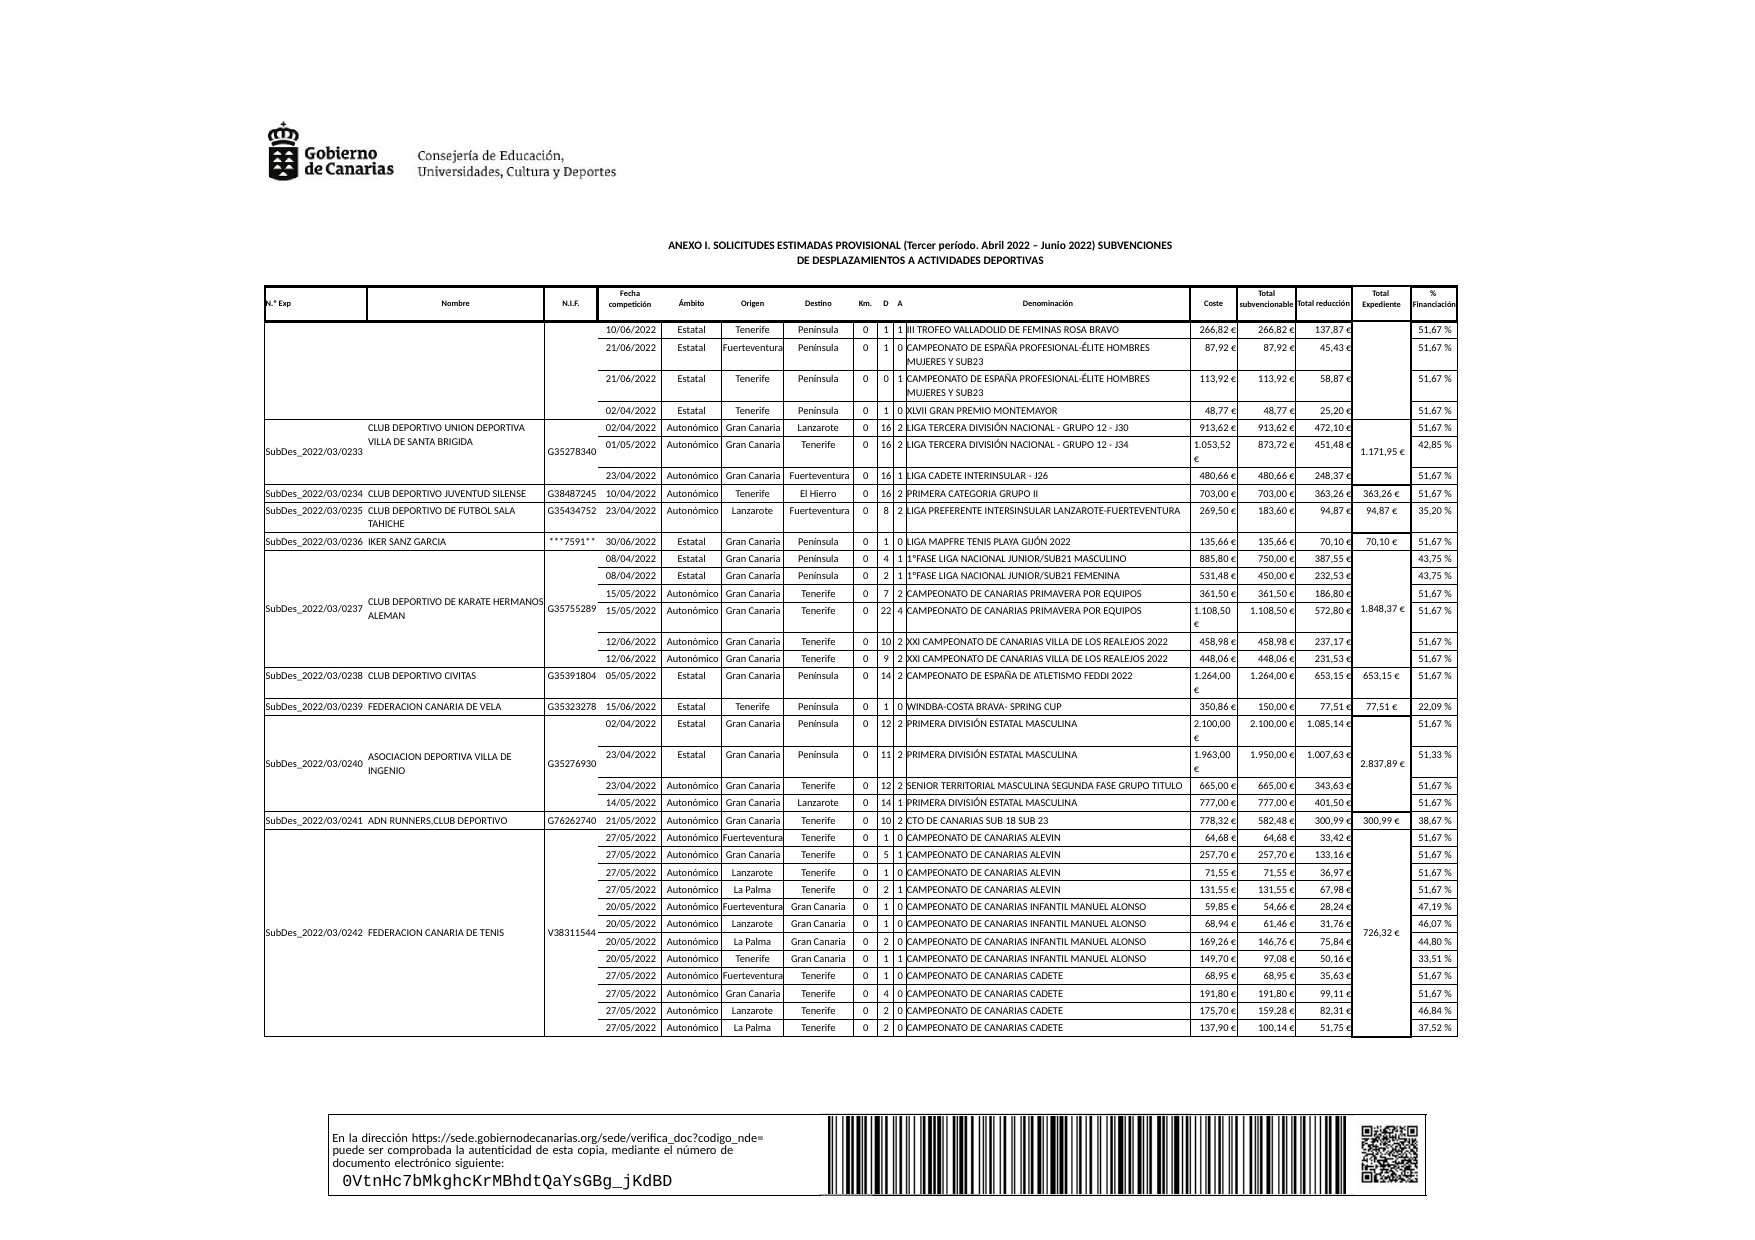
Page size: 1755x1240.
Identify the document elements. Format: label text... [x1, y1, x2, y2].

table_cell 0 [854, 603, 877, 632]
table_cell 2 [894, 651, 906, 667]
table_cell Gran Canaria [722, 795, 783, 811]
table_cell [265, 323, 367, 419]
table_cell SubDes_2022/03/0233 [265, 420, 367, 484]
table_cell 137,87 € [1296, 323, 1351, 338]
table_cell 531,48 € [1191, 568, 1237, 584]
table_cell 45,43 € [1296, 339, 1351, 369]
table_cell 59,85 € [1191, 899, 1237, 915]
table_cell 08/04/2022 [598, 568, 661, 584]
table_cell 0 [854, 402, 877, 419]
table_cell 0 [854, 830, 877, 846]
table_cell 572,80 € [1296, 603, 1351, 632]
table_cell Península [784, 323, 853, 338]
table_cell 05/05/2022 [598, 668, 661, 698]
table_cell 1 [878, 916, 893, 932]
table_cell Gran Canaria [722, 420, 783, 436]
table_cell 387,55 € [1296, 551, 1351, 567]
table_cell 1 [878, 830, 893, 846]
table_cell 36,97 € [1296, 864, 1351, 880]
table_cell 0 [854, 551, 877, 567]
table_cell 0 [894, 968, 906, 984]
table_header Destino [783, 288, 853, 320]
table_cell 1.950,00 € [1238, 747, 1295, 777]
table_cell 61,46 € [1238, 916, 1295, 932]
table_cell Lanzarote [722, 503, 783, 532]
table_cell CAMPEONATO DE CANARIAS ALEVIN [907, 881, 1190, 898]
table_cell CAMPEONATO DE CANARIAS INFANTIL MANUEL ALONSO [907, 951, 1190, 967]
table_cell Gran Canaria [722, 533, 783, 549]
table_cell 28,24 € [1296, 899, 1351, 915]
table_cell 248,37 € [1296, 468, 1351, 484]
table_cell Península [784, 668, 853, 698]
table_cell Estatal [662, 323, 721, 338]
table_cell CAMPEONATO DE CANARIAS INFANTIL MANUEL ALONSO [907, 933, 1190, 949]
table_cell 885,80 € [1191, 551, 1237, 567]
table_cell 75,84 € [1296, 933, 1351, 949]
table_cell 1.963,00 € [1191, 747, 1237, 777]
table_cell CAMPEONATO DE CANARIAS ALEVIN [907, 830, 1190, 846]
table_cell 0 [854, 968, 877, 984]
table_cell 448,06 € [1238, 651, 1295, 667]
table_cell 43,75 % [1412, 551, 1457, 567]
table_cell Tenerife [784, 778, 853, 794]
table_cell 68,94 € [1191, 916, 1237, 932]
table_cell 451,48 € [1296, 437, 1351, 467]
table_cell 1.171,95 € [1353, 420, 1410, 484]
table_cell 43,75 % [1412, 568, 1457, 584]
table_cell 1.264,00 € [1238, 668, 1295, 698]
table_cell Autonómico [662, 778, 721, 794]
table_cell 0 [854, 633, 877, 649]
table_cell Estatal [662, 533, 721, 549]
table_cell Gran Canaria [722, 551, 783, 567]
table_cell 51,67 % [1412, 716, 1457, 746]
table_cell Estatal [662, 371, 721, 401]
table_cell 10/06/2022 [598, 323, 661, 338]
table_cell Autonómico [662, 585, 721, 601]
table_cell ASOCIACION DEPORTIVA VILLA DE INGENIO [367, 716, 544, 811]
table_cell 14 [878, 668, 893, 698]
table_cell 0 [894, 699, 906, 715]
table_cell 44,80 % [1412, 933, 1457, 949]
table_cell 37,52 % [1412, 1020, 1457, 1036]
table_cell 1.264,00 € [1191, 668, 1237, 698]
table_cell Estatal [662, 668, 721, 698]
table_cell Tenerife [784, 437, 853, 467]
table_cell 16 [878, 468, 893, 484]
table_header Origen [721, 288, 783, 320]
table_cell CAMPEONATO DE CANARIAS ALEVIN [907, 864, 1190, 880]
table_cell 5 [878, 847, 893, 863]
table_cell 7 [878, 585, 893, 601]
table_cell 20/05/2022 [598, 933, 661, 949]
table_cell III TROFEO VALLADOLID DE FEMINAS ROSA BRAVO [907, 323, 1190, 338]
table_cell 23/04/2022 [598, 747, 661, 777]
table_cell Autonómico [662, 603, 721, 632]
table_cell 0 [894, 830, 906, 846]
table_cell 0 [854, 933, 877, 949]
table_cell Fuerteventura [722, 830, 783, 846]
table_cell 913,62 € [1238, 420, 1295, 436]
table_cell 10/04/2022 [598, 485, 661, 501]
table_cell SubDes_2022/03/0236 [265, 533, 367, 549]
table_header N.º Exp [266, 288, 366, 320]
table_cell Autonómico [662, 830, 721, 846]
table_cell 363,26 € [1353, 486, 1410, 501]
table_cell Gran Canaria [722, 603, 783, 632]
table_cell 1 [878, 864, 893, 880]
table_cell 21/05/2022 [598, 812, 661, 828]
table_cell 363,26 € [1296, 485, 1351, 501]
table_cell 458,98 € [1238, 633, 1295, 649]
table_cell Autonómico [662, 881, 721, 898]
table_cell Península [784, 371, 853, 401]
table_cell La Palma [722, 1020, 783, 1036]
table_cell 300,99 € [1353, 813, 1410, 828]
table_cell Fuerteventura [722, 899, 783, 915]
table_cell 51,67 % [1412, 468, 1457, 484]
table_cell 1 [894, 468, 906, 484]
table_cell 51,67 % [1412, 668, 1457, 698]
table_header Coste [1191, 288, 1236, 320]
table_cell 266,82 € [1238, 323, 1295, 338]
table_cell 12 [878, 716, 893, 746]
table_cell 1 [894, 568, 906, 584]
table_cell 51,67 % [1412, 795, 1457, 811]
table_cell 653,15 € [1296, 668, 1351, 698]
table_cell Gran Canaria [784, 916, 853, 932]
table_cell 22,09 % [1412, 699, 1457, 715]
table_cell Gran Canaria [722, 437, 783, 467]
table_cell PRIMERA DIVISIÓN ESTATAL MASCULINA [907, 795, 1190, 811]
table_cell Fuerteventura [784, 503, 853, 532]
table_cell 1 [894, 847, 906, 863]
table_cell 51,67 % [1412, 985, 1457, 1001]
table_cell Autonómico [662, 485, 721, 501]
table_cell 0 [854, 951, 877, 967]
table_cell 0 [854, 568, 877, 584]
table_cell 1.053,52 € [1191, 437, 1237, 467]
table_cell Tenerife [784, 633, 853, 649]
table_header D [878, 288, 894, 320]
table_cell 726,32 € [1353, 830, 1410, 1036]
table_cell 0 [854, 585, 877, 601]
table_cell Autonómico [662, 633, 721, 649]
table_cell 665,00 € [1191, 778, 1237, 794]
table_cell 31,76 € [1296, 916, 1351, 932]
table_cell 0 [854, 881, 877, 898]
table_cell 0 [854, 339, 877, 369]
table_cell 1 [894, 323, 906, 338]
table_cell El Hierro [784, 485, 853, 501]
table_cell SENIOR TERRITORIAL MASCULINA SEGUNDA FASE GRUPO TITULO [907, 778, 1190, 794]
table_cell 11 [878, 747, 893, 777]
table_cell Autonómico [662, 503, 721, 532]
table_cell CAMPEONATO DE CANARIAS INFANTIL MANUEL ALONSO [907, 899, 1190, 915]
table_cell Autonómico [662, 795, 721, 811]
table_cell SubDes_2022/03/0234 [265, 485, 367, 501]
table_cell Tenerife [784, 847, 853, 863]
table_cell SubDes_2022/03/0235 [265, 503, 367, 532]
table_cell Lanzarote [784, 795, 853, 811]
table_cell 02/04/2022 [598, 420, 661, 436]
table_cell Península [784, 533, 853, 549]
table_cell 2 [894, 778, 906, 794]
table_cell 0 [854, 985, 877, 1001]
table_cell Autonómico [662, 968, 721, 984]
table_cell 232,53 € [1296, 568, 1351, 584]
table_cell 0 [894, 533, 906, 549]
table_cell V38311544 [545, 830, 597, 1036]
table_cell 08/04/2022 [598, 551, 661, 567]
table_cell Lanzarote [722, 1003, 783, 1019]
table_cell 0 [854, 437, 877, 467]
table_cell 1 [878, 968, 893, 984]
table_cell 97,08 € [1238, 951, 1295, 967]
table_cell Tenerife [784, 603, 853, 632]
table_cell 0 [854, 699, 877, 715]
table_cell LIGA MAPFRE TENIS PLAYA GIJÓN 2022 [907, 533, 1190, 549]
table_cell 51,67 % [1412, 323, 1457, 338]
table_cell 70,10 € [1353, 534, 1410, 549]
table_cell [367, 323, 544, 419]
table_cell 480,66 € [1191, 468, 1237, 484]
table_cell 20/05/2022 [598, 899, 661, 915]
table_cell 71,55 € [1238, 864, 1295, 880]
table_cell PRIMERA CATEGORIA GRUPO II [907, 485, 1190, 501]
table_cell 27/05/2022 [598, 881, 661, 898]
table_cell 23/04/2022 [598, 503, 661, 532]
table_cell 150,00 € [1238, 699, 1295, 715]
table_cell 1.108,50 € [1191, 603, 1237, 632]
table_cell 0 [854, 899, 877, 915]
table_cell 15/05/2022 [598, 585, 661, 601]
table_cell 27/05/2022 [598, 864, 661, 880]
table_cell 27/05/2022 [598, 847, 661, 863]
table_cell XXI CAMPEONATO DE CANARIAS VILLA DE LOS REALEJOS 2022 [907, 633, 1190, 649]
table_header Total Expediente [1353, 287, 1410, 320]
table_cell 51,67 % [1412, 420, 1457, 436]
table_cell 2 [894, 812, 906, 828]
table_cell 0 [854, 778, 877, 794]
table_cell 51,67 % [1412, 603, 1457, 632]
table_cell 82,31 € [1296, 1003, 1351, 1019]
table_cell Estatal [662, 699, 721, 715]
table_cell CAMPEONATO DE CANARIAS CADETE [907, 1003, 1190, 1019]
table_cell Península [784, 747, 853, 777]
table_cell 665,00 € [1238, 778, 1295, 794]
table_cell Gran Canaria [722, 716, 783, 746]
table_cell LIGA CADETE INTERINSULAR - J26 [907, 468, 1190, 484]
table_cell 343,63 € [1296, 778, 1351, 794]
table_cell CAMPEONATO DE CANARIAS CADETE [907, 985, 1190, 1001]
table_cell 2 [878, 568, 893, 584]
table_cell 77,51 € [1353, 699, 1410, 715]
table_cell 51,67 % [1412, 339, 1457, 369]
table_cell 27/05/2022 [598, 830, 661, 846]
table_cell PRIMERA DIVISIÓN ESTATAL MASCULINA [907, 747, 1190, 777]
table_cell Fuerteventura [722, 968, 783, 984]
table_cell 9 [878, 651, 893, 667]
table_cell 15/06/2022 [598, 699, 661, 715]
table_cell 269,50 € [1191, 503, 1237, 532]
table_cell 0 [854, 1003, 877, 1019]
table_cell CAMPEONATO DE CANARIAS INFANTIL MANUEL ALONSO [907, 916, 1190, 932]
table_cell SubDes_2022/03/0240 [265, 716, 367, 811]
table_cell Estatal [662, 402, 721, 419]
table_cell CAMPEONATO DE CANARIAS CADETE [907, 968, 1190, 984]
table_cell 50,16 € [1296, 951, 1351, 967]
table_cell 99,11 € [1296, 985, 1351, 1001]
table_cell 113,92 € [1238, 371, 1295, 401]
table_cell 23/04/2022 [598, 468, 661, 484]
table_cell Gran Canaria [722, 468, 783, 484]
table_cell 401,50 € [1296, 795, 1351, 811]
table_cell 46,84 % [1412, 1003, 1457, 1019]
table_cell G38487245 [545, 485, 597, 501]
table_cell 0 [854, 916, 877, 932]
table_cell Tenerife [722, 371, 783, 401]
table_cell 0 [854, 1020, 877, 1036]
table_cell 169,26 € [1191, 933, 1237, 949]
table_cell Autonómico [662, 985, 721, 1001]
table_cell 778,32 € [1191, 812, 1237, 828]
table_cell Tenerife [784, 812, 853, 828]
table_cell Autonómico [662, 812, 721, 828]
table_cell 87,92 € [1238, 339, 1295, 369]
table_cell 35,63 € [1296, 968, 1351, 984]
table_cell Gran Canaria [722, 778, 783, 794]
table_cell 1 [894, 371, 906, 401]
table_cell Gran Canaria [722, 633, 783, 649]
table_cell 27/05/2022 [598, 985, 661, 1001]
table_cell CAMPEONATO DE CANARIAS PRIMAVERA POR EQUIPOS [907, 603, 1190, 632]
table_cell 2.837,89 € [1353, 717, 1410, 811]
table_cell CLUB DEPORTIVO UNION DEPORTIVA VILLA DE SANTA BRIGIDA [367, 420, 544, 484]
table_cell G35278340 [545, 420, 597, 484]
table_cell 0 [854, 847, 877, 863]
table_cell Estatal [662, 339, 721, 369]
table_cell 191,80 € [1191, 985, 1237, 1001]
table_cell 51,67 % [1412, 633, 1457, 649]
table_cell Lanzarote [722, 864, 783, 880]
table_cell 257,70 € [1191, 847, 1237, 863]
table_cell SubDes_2022/03/0239 [265, 699, 367, 715]
table_cell FEDERACION CANARIA DE TENIS [367, 830, 544, 1036]
table_cell 159,28 € [1238, 1003, 1295, 1019]
table_cell 51,67 % [1412, 402, 1457, 419]
table_cell SubDes_2022/03/0237 [265, 551, 367, 667]
table_cell 51,67 % [1412, 585, 1457, 601]
table_cell 58,87 € [1296, 371, 1351, 401]
table_cell 51,67 % [1412, 968, 1457, 984]
table_cell 1 [878, 339, 893, 369]
table_cell FEDERACION CANARIA DE VELA [367, 699, 544, 715]
table_cell 71,55 € [1191, 864, 1237, 880]
table_cell 0 [854, 503, 877, 532]
table_cell 2 [894, 485, 906, 501]
table_cell 237,17 € [1296, 633, 1351, 649]
table_cell 42,85 % [1412, 437, 1457, 467]
table_cell 0 [894, 339, 906, 369]
table_cell 51,67 % [1412, 371, 1457, 401]
table_cell Autonómico [662, 1003, 721, 1019]
table_cell LIGA PREFERENTE INTERSINSULAR LANZAROTE-FUERTEVENTURA [907, 503, 1190, 532]
table_cell Gran Canaria [784, 951, 853, 967]
table_cell 0 [854, 533, 877, 549]
table_cell Gran Canaria [722, 847, 783, 863]
table_cell 2 [878, 881, 893, 898]
table_cell 02/04/2022 [598, 716, 661, 746]
table_cell Gran Canaria [784, 933, 853, 949]
table_cell SubDes_2022/03/0241 [265, 812, 367, 828]
table_cell 0 [854, 668, 877, 698]
table_cell 1.085,14 € [1296, 716, 1351, 746]
table_cell 51,67 % [1412, 864, 1457, 880]
table_cell 0 [854, 864, 877, 880]
table_header % Financiación [1412, 288, 1456, 320]
table_cell 2 [878, 1020, 893, 1036]
table_cell 0 [894, 402, 906, 419]
table_cell 0 [854, 420, 877, 436]
table_cell 873,72 € [1238, 437, 1295, 467]
table_cell Tenerife [784, 881, 853, 898]
table_cell 35,20 % [1412, 503, 1457, 532]
table_cell 137,90 € [1191, 1020, 1237, 1036]
table_cell Tenerife [784, 651, 853, 667]
table_cell XXI CAMPEONATO DE CANARIAS VILLA DE LOS REALEJOS 2022 [907, 651, 1190, 667]
table_cell 1 [878, 699, 893, 715]
table_cell 361,50 € [1191, 585, 1237, 601]
table_cell 2 [894, 585, 906, 601]
table_cell Tenerife [784, 1020, 853, 1036]
table_cell 913,62 € [1191, 420, 1237, 436]
table_header Total reducción [1297, 288, 1351, 320]
table_cell 2 [878, 933, 893, 949]
table_cell Tenerife [722, 485, 783, 501]
table_cell Península [784, 551, 853, 567]
table_header Fecha competición [599, 288, 662, 320]
table_cell 51,67 % [1412, 778, 1457, 794]
table_cell 1 [878, 323, 893, 338]
table_cell CLUB DEPORTIVO JUVENTUD SILENSE [367, 485, 544, 501]
table_cell 1 [894, 881, 906, 898]
table_cell 77,51 € [1296, 699, 1351, 715]
table_cell SubDes_2022/03/0242 [265, 830, 367, 1036]
table_cell 2 [894, 668, 906, 698]
table_cell 64,68 € [1191, 830, 1237, 846]
table_cell 54,66 € [1238, 899, 1295, 915]
table_cell Península [784, 716, 853, 746]
table_cell CLUB DEPORTIVO DE FUTBOL SALA TAHICHE [367, 503, 544, 532]
table_cell 1 [878, 402, 893, 419]
table_cell Gran Canaria [722, 651, 783, 667]
table_cell Autonómico [662, 437, 721, 467]
table_cell 51,67 % [1412, 847, 1457, 863]
table_cell Autonómico [662, 864, 721, 880]
table_cell CTO DE CANARIAS SUB 18 SUB 23 [907, 812, 1190, 828]
table_cell Tenerife [784, 1003, 853, 1019]
table_cell 448,06 € [1191, 651, 1237, 667]
table_cell 48,77 € [1191, 402, 1237, 419]
table_cell 10 [878, 633, 893, 649]
table_cell CLUB DEPORTIVO CIVITAS [367, 668, 544, 698]
table_cell CAMPEONATO DE ESPAÑA PROFESIONAL-ÉLITE HOMBRES MUJERES Y SUB23 [907, 339, 1190, 369]
table_cell 0 [854, 747, 877, 777]
table_cell G35434752 [545, 503, 597, 532]
table_cell 183,60 € [1238, 503, 1295, 532]
table_cell CLUB DEPORTIVO DE KARATE HERMANOS ALEMAN [367, 551, 544, 667]
table_cell Gran Canaria [722, 985, 783, 1001]
table_cell 12/06/2022 [598, 651, 661, 667]
table_cell Autonómico [662, 899, 721, 915]
table_cell 51,33 % [1412, 747, 1457, 777]
table_cell 135,66 € [1238, 533, 1295, 549]
table_cell 14 [878, 795, 893, 811]
table_cell 100,14 € [1238, 1020, 1295, 1036]
table_cell 27/05/2022 [598, 1020, 661, 1036]
table_header A [894, 288, 906, 320]
table_cell Tenerife [722, 699, 783, 715]
table_cell 2 [894, 747, 906, 777]
table_cell Autonómico [662, 951, 721, 967]
table_cell 12 [878, 778, 893, 794]
table_cell 4 [878, 985, 893, 1001]
table_cell 0 [854, 716, 877, 746]
table_cell 1 [878, 899, 893, 915]
table_cell 231,53 € [1296, 651, 1351, 667]
table_header N.I.F. [545, 288, 596, 320]
table_cell PRIMERA DIVISIÓN ESTATAL MASCULINA [907, 716, 1190, 746]
table_cell 0 [854, 795, 877, 811]
table_cell Lanzarote [784, 420, 853, 436]
table_cell Tenerife [784, 585, 853, 601]
table_cell Península [784, 402, 853, 419]
table_cell 149,70 € [1191, 951, 1237, 967]
table_cell 0 [894, 1003, 906, 1019]
table_cell 38,67 % [1412, 812, 1457, 828]
table_cell 27/05/2022 [598, 1003, 661, 1019]
table_cell 51,67 % [1412, 651, 1457, 667]
table_cell SubDes_2022/03/0238 [265, 668, 367, 698]
table_cell 48,77 € [1238, 402, 1295, 419]
table_cell Gran Canaria [722, 668, 783, 698]
table_cell G35276930 [545, 716, 597, 811]
table_cell CAMPEONATO DE CANARIAS PRIMAVERA POR EQUIPOS [907, 585, 1190, 601]
table_cell 350,86 € [1191, 699, 1237, 715]
table_cell 20/05/2022 [598, 951, 661, 967]
table_cell Estatal [662, 716, 721, 746]
table_cell 30/06/2022 [598, 533, 661, 549]
table_cell 16 [878, 437, 893, 467]
table_cell 23/04/2022 [598, 778, 661, 794]
table_cell Península [784, 699, 853, 715]
table_cell Gran Canaria [722, 812, 783, 828]
table_cell 51,67 % [1412, 485, 1457, 501]
table_cell 1.108,50 € [1238, 603, 1295, 632]
table_cell 02/04/2022 [598, 402, 661, 419]
table_cell 0 [854, 812, 877, 828]
table_cell 191,80 € [1238, 985, 1295, 1001]
table_cell 0 [894, 933, 906, 949]
table_cell 0 [854, 371, 877, 401]
table_cell 12/06/2022 [598, 633, 661, 649]
table_cell 68,95 € [1191, 968, 1237, 984]
table_cell WINDBA-COSTA BRAVA- SPRING CUP [907, 699, 1190, 715]
table_cell 22 [878, 603, 893, 632]
table_cell 113,92 € [1191, 371, 1237, 401]
table_cell Estatal [662, 747, 721, 777]
table_header Denominación [906, 288, 1189, 320]
table_cell 67,98 € [1296, 881, 1351, 898]
table_cell 480,66 € [1238, 468, 1295, 484]
table_cell CAMPEONATO DE CANARIAS ALEVIN [907, 847, 1190, 863]
table_cell Tenerife [784, 985, 853, 1001]
table_cell Tenerife [784, 864, 853, 880]
table_cell 257,70 € [1238, 847, 1295, 863]
table_cell Autonómico [662, 651, 721, 667]
table_cell 582,48 € [1238, 812, 1295, 828]
table_cell 777,00 € [1191, 795, 1237, 811]
table_cell 750,00 € [1238, 551, 1295, 567]
table_cell 21/06/2022 [598, 339, 661, 369]
table_cell 175,70 € [1191, 1003, 1237, 1019]
table_cell 0 [894, 985, 906, 1001]
table_cell 266,82 € [1191, 323, 1237, 338]
table_cell 0 [854, 323, 877, 338]
table_cell 01/05/2022 [598, 437, 661, 467]
table_cell Tenerife [784, 830, 853, 846]
table_cell Autonómico [662, 468, 721, 484]
table_cell 1 [894, 795, 906, 811]
table_cell Autonómico [662, 916, 721, 932]
table_cell 0 [894, 864, 906, 880]
table_cell [1353, 322, 1410, 419]
table_cell 1ºFASE LIGA NACIONAL JUNIOR/SUB21 MASCULINO [907, 551, 1190, 567]
table_cell 777,00 € [1238, 795, 1295, 811]
table_cell 94,87 € [1296, 503, 1351, 532]
text ANEXO I. SOLICITUDES ESTIMADAS PROVISIONAL (Tercer período. Abril 2022 – Junio 2022) SUBVENCIONES DE DESPLAZAMIENTOS A ACTIVIDADES DEPORTIVAS [665, 238, 1176, 267]
table_header Km. [853, 288, 878, 320]
table_header Nombre [368, 288, 543, 320]
table_cell 2 [878, 1003, 893, 1019]
table_cell La Palma [722, 881, 783, 898]
table_cell 51,67 % [1412, 881, 1457, 898]
table_cell XLVII GRAN PREMIO MONTEMAYOR [907, 402, 1190, 419]
table_cell 1.007,63 € [1296, 747, 1351, 777]
table_cell 16 [878, 485, 893, 501]
table_cell 15/05/2022 [598, 603, 661, 632]
table_cell Estatal [662, 568, 721, 584]
table_cell Gran Canaria [784, 899, 853, 915]
table_cell 25,20 € [1296, 402, 1351, 419]
table_cell 703,00 € [1191, 485, 1237, 501]
table_cell Gran Canaria [722, 747, 783, 777]
table_cell 94,87 € [1353, 503, 1410, 532]
table_cell Autonómico [662, 847, 721, 863]
table_cell 653,15 € [1353, 668, 1410, 698]
table_cell Península [784, 568, 853, 584]
table_cell LIGA TERCERA DIVISIÓN NACIONAL - GRUPO 12 - J34 [907, 437, 1190, 467]
table_cell 2.100,00 € [1191, 716, 1237, 746]
table_cell 21/06/2022 [598, 371, 661, 401]
table_cell 27/05/2022 [598, 968, 661, 984]
table_cell 64,68 € [1238, 830, 1295, 846]
table_cell 20/05/2022 [598, 916, 661, 932]
table_cell 186,80 € [1296, 585, 1351, 601]
table_cell 135,66 € [1191, 533, 1237, 549]
table_cell 2 [894, 503, 906, 532]
table_cell 300,99 € [1296, 812, 1351, 828]
table_cell ADN RUNNERS,CLUB DEPORTIVO [367, 812, 544, 828]
table_cell 33,42 € [1296, 830, 1351, 846]
table_cell 1.848,37 € [1353, 551, 1410, 667]
table_cell 1 [894, 551, 906, 567]
table_cell 0 [854, 468, 877, 484]
table_cell G35323278 [545, 699, 597, 715]
table_cell Tenerife [722, 323, 783, 338]
table_cell 361,50 € [1238, 585, 1295, 601]
table_cell 46,07 % [1412, 916, 1457, 932]
table_cell [545, 323, 597, 419]
table_cell La Palma [722, 933, 783, 949]
table_cell Fuerteventura [722, 339, 783, 369]
table_cell 450,00 € [1238, 568, 1295, 584]
table_cell 133,16 € [1296, 847, 1351, 863]
table_cell Península [784, 339, 853, 369]
table_cell Gran Canaria [722, 585, 783, 601]
table_cell 4 [878, 551, 893, 567]
table_cell Gran Canaria [722, 568, 783, 584]
table_cell Tenerife [722, 951, 783, 967]
table_cell IKER SANZ GARCIA [367, 533, 544, 549]
table_cell 0 [894, 899, 906, 915]
table_cell 472,10 € [1296, 420, 1351, 436]
table_cell 47,19 % [1412, 899, 1457, 915]
table_cell CAMPEONATO DE ESPAÑA DE ATLETISMO FEDDI 2022 [907, 668, 1190, 698]
table_cell 14/05/2022 [598, 795, 661, 811]
table_cell 33,51 % [1412, 951, 1457, 967]
table_cell 51,67 % [1412, 533, 1457, 549]
table_cell 0 [878, 371, 893, 401]
table_cell Autonómico [662, 420, 721, 436]
table_cell 1 [894, 951, 906, 967]
table_cell 8 [878, 503, 893, 532]
table_cell 131,55 € [1191, 881, 1237, 898]
table_cell 51,75 € [1296, 1020, 1351, 1036]
table_cell 0 [854, 651, 877, 667]
table_cell CAMPEONATO DE ESPAÑA PROFESIONAL-ÉLITE HOMBRES MUJERES Y SUB23 [907, 371, 1190, 401]
table_cell 2 [894, 716, 906, 746]
table_cell 1 [878, 951, 893, 967]
table_cell ***7591** [545, 533, 597, 549]
table_cell 68,95 € [1238, 968, 1295, 984]
table_cell 0 [894, 1020, 906, 1036]
table_cell Lanzarote [722, 916, 783, 932]
table_cell Tenerife [784, 968, 853, 984]
table_cell CAMPEONATO DE CANARIAS CADETE [907, 1020, 1190, 1036]
table_cell 1 [878, 533, 893, 549]
table_cell 87,92 € [1191, 339, 1237, 369]
table_cell G76262740 [545, 812, 597, 828]
table_cell 0 [854, 485, 877, 501]
table_cell Fuerteventura [784, 468, 853, 484]
table_cell 146,76 € [1238, 933, 1295, 949]
table_cell Tenerife [722, 402, 783, 419]
table_cell G35755289 [545, 551, 597, 667]
table_header Total subvencionable [1238, 288, 1295, 320]
table_cell 2 [894, 437, 906, 467]
table_cell 51,67 % [1412, 830, 1457, 846]
table_cell G35391804 [545, 668, 597, 698]
table_cell 10 [878, 812, 893, 828]
table_cell 2 [894, 420, 906, 436]
table_cell 131,55 € [1238, 881, 1295, 898]
table_cell 4 [894, 603, 906, 632]
table_cell LIGA TERCERA DIVISIÓN NACIONAL - GRUPO 12 - J30 [907, 420, 1190, 436]
table_cell Estatal [662, 551, 721, 567]
table_cell 70,10 € [1296, 533, 1351, 549]
table_cell 458,98 € [1191, 633, 1237, 649]
table_cell 1ºFASE LIGA NACIONAL JUNIOR/SUB21 FEMENINA [907, 568, 1190, 584]
table_header Ámbito [662, 288, 721, 320]
table_cell Autonómico [662, 1020, 721, 1036]
table_cell 0 [894, 916, 906, 932]
table_cell 2.100,00 € [1238, 716, 1295, 746]
table_cell 16 [878, 420, 893, 436]
table_cell 703,00 € [1238, 485, 1295, 501]
table_cell Autonómico [662, 933, 721, 949]
table_cell 2 [894, 633, 906, 649]
